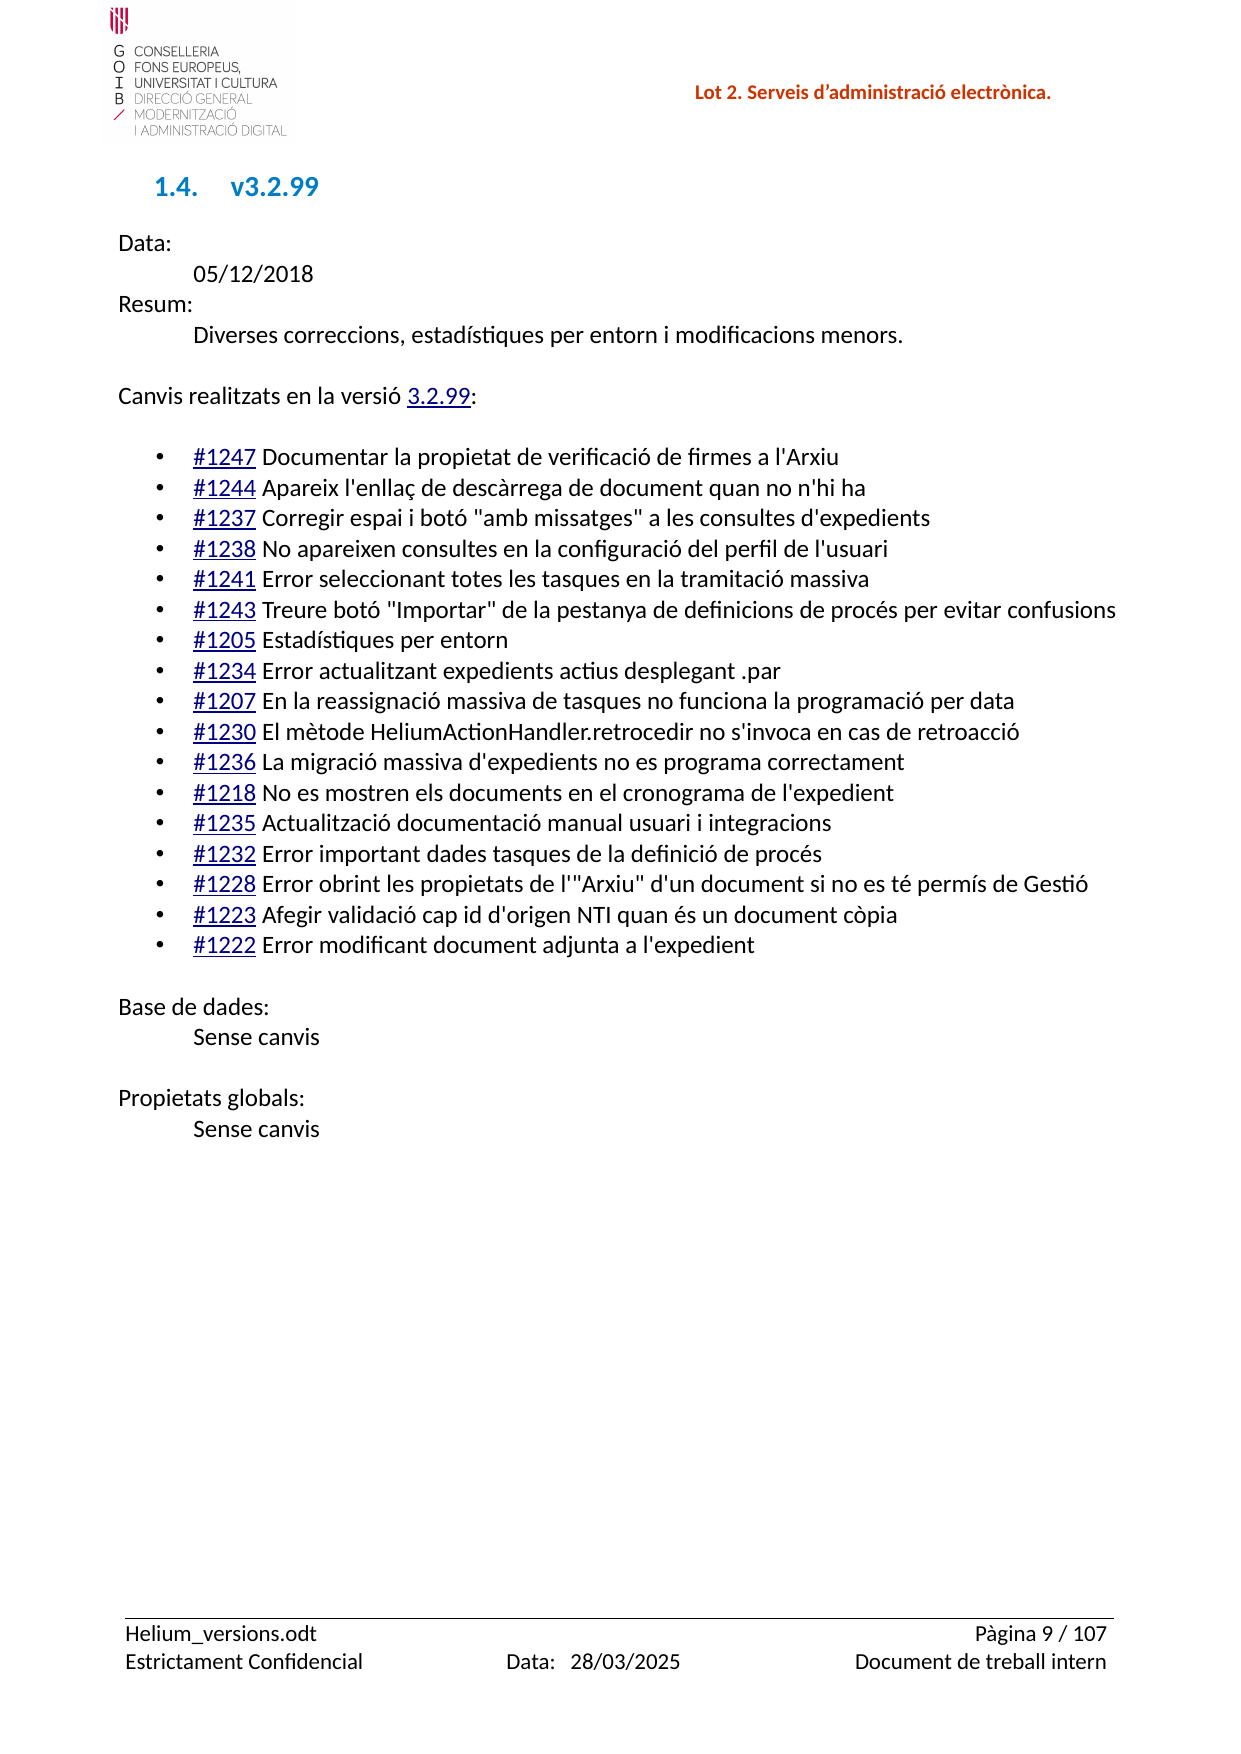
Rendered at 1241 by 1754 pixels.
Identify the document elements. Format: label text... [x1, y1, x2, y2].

list #1207 En la reassignació massiva de tasques no funciona la programació per data [156, 685, 1122, 716]
list #1235 Actualització documentació manual usuari i integracions [156, 807, 1122, 838]
list #1243 Treure botó "Importar" de la pestanya de definicions de procés per evitar confusions [156, 594, 1122, 624]
list #1237 Corregir espai i botó "amb missatges" a les consultes d'expedients [156, 502, 1122, 533]
text Propietats globals: [118, 1082, 1122, 1113]
list #1222 Error modificant document adjunta a l'expedient [156, 929, 1122, 960]
text Resum: [118, 289, 1122, 319]
text Base de dades: [118, 991, 1122, 1021]
list #1218 No es mostren els documents en el cronograma de l'expedient [156, 777, 1122, 807]
list #1247 Documentar la propietat de verificació de firmes a l'Arxiu [156, 441, 1122, 472]
text Canvis realitzats en la versió 3.2.99: [118, 380, 1122, 411]
list #1230 El mètode HeliumActionHandler.retrocedir no s'invoca en cas de retroacció [156, 716, 1122, 746]
text 05/12/2018 [118, 258, 1122, 289]
list #1223 Afegir validació cap id d'origen NTI quan és un document còpia [156, 899, 1122, 929]
text Data: [118, 228, 1122, 258]
list #1238 No apareixen consultes en la configuració del perfil de l'usuari [156, 533, 1122, 563]
list #1205 Estadístiques per entorn [156, 624, 1122, 655]
subtitle v3.2.99 [153, 168, 1122, 204]
list #1241 Error seleccionant totes les tasques en la tramitació massiva [156, 563, 1122, 594]
list #1232 Error important dades tasques de la definició de procés [156, 838, 1122, 868]
text Diverses correccions, estadístiques per entorn i modificacions menors. [118, 319, 1122, 350]
text Sense canvis [118, 1113, 1122, 1143]
list #1244 Apareix l'enllaç de descàrrega de document quan no n'hi ha [156, 472, 1122, 502]
text Sense canvis [118, 1021, 1122, 1052]
list #1236 La migració massiva d'expedients no es programa correctament [156, 746, 1122, 777]
list #1228 Error obrint les propietats de l'"Arxiu" d'un document si no es té permís de Gestió [156, 868, 1122, 899]
list #1234 Error actualitzant expedients actius desplegant .par [156, 655, 1122, 685]
picture [100, 0, 297, 144]
